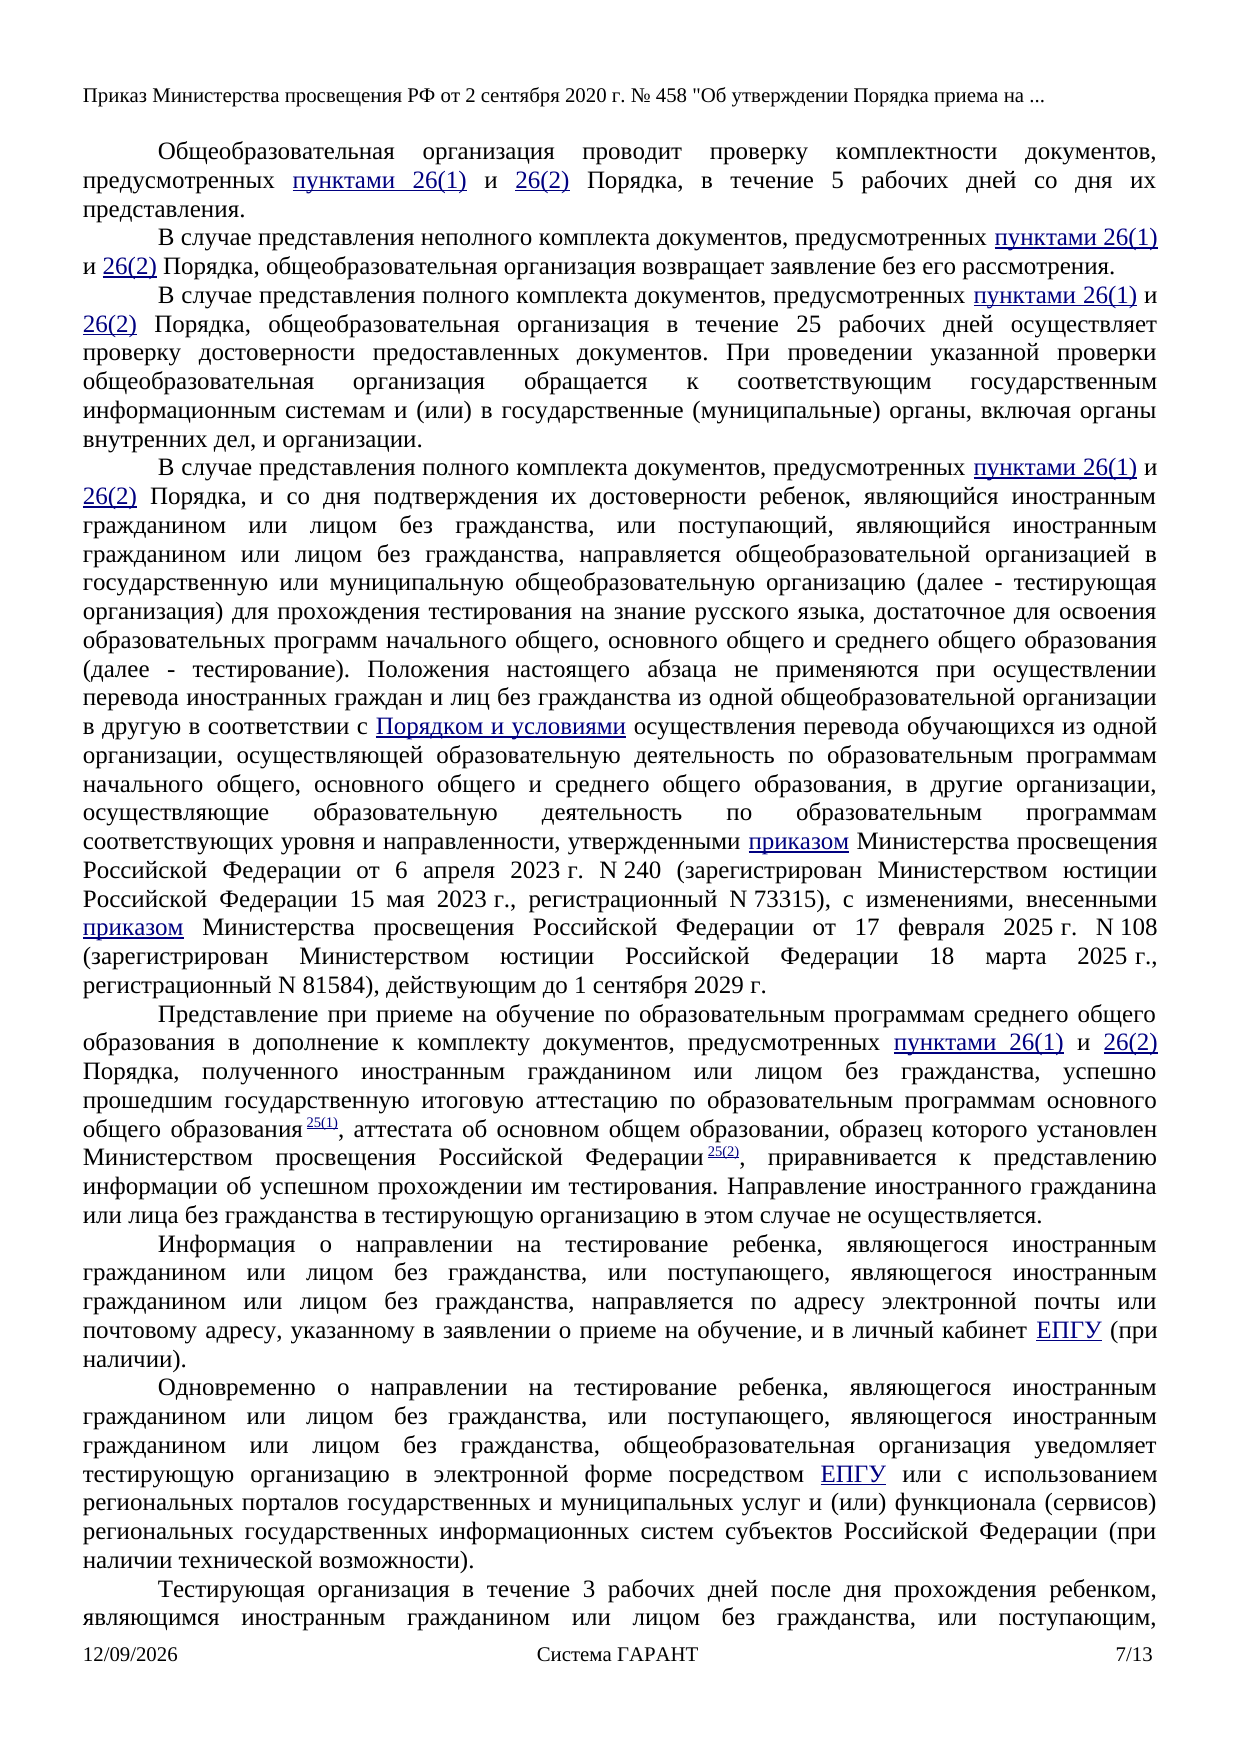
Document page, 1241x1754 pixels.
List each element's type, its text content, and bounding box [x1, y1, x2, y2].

text Представление при приеме на обучение по образовательным программам среднего общего образования в дополнение к комплекту документов, предусмотренных пунктами 26(1) и 26(2) Порядка, полученного иностранным гражданином или лицом без гражданства, успешно прошедшим государственную итоговую аттестацию по образовательным программам основного общего образования 25(1), аттестата об основном общем образовании, образец которого установлен Министерством просвещения Российской Федерации 25(2), приравнивается к представлению информации об успешном прохождении им тестирования. Направление иностранного гражданина или лица без гражданства в тестирующую организацию в этом случае не осуществляется. [83, 999, 1157, 1229]
text В случае представления неполного комплекта документов, предусмотренных пунктами 26(1) и 26(2) Порядка, общеобразовательная организация возвращает заявление без его рассмотрения. [83, 222, 1157, 280]
text Информация о направлении на тестирование ребенка, являющегося иностранным гражданином или лицом без гражданства, или поступающего, являющегося иностранным гражданином или лицом без гражданства, направляется по адресу электронной почты или почтовому адресу, указанному в заявлении о приеме на обучение, и в личный кабинет ЕПГУ (при наличии). [83, 1229, 1157, 1372]
text Одновременно о направлении на тестирование ребенка, являющегося иностранным гражданином или лицом без гражданства, или поступающего, являющегося иностранным гражданином или лицом без гражданства, общеобразовательная организация уведомляет тестирующую организацию в электронной форме посредством ЕПГУ или с использованием региональных порталов государственных и муниципальных услуг и (или) функционала (сервисов) региональных государственных информационных систем субъектов Российской Федерации (при наличии технической возможности). [83, 1372, 1157, 1574]
text Тестирующая организация в течение 3 рабочих дней после дня прохождения ребенком, являющимся иностранным гражданином или лицом без гражданства, или поступающим, [83, 1574, 1157, 1631]
text В случае представления полного комплекта документов, предусмотренных пунктами 26(1) и 26(2) Порядка, и со дня подтверждения их достоверности ребенок, являющийся иностранным гражданином или лицом без гражданства, или поступающий, являющийся иностранным гражданином или лицом без гражданства, направляется общеобразовательной организацией в государственную или муниципальную общеобразовательную организацию (далее - тестирующая организация) для прохождения тестирования на знание русского языка, достаточное для освоения образовательных программ начального общего, основного общего и среднего общего образования (далее - тестирование). Положения настоящего абзаца не применяются при осуществлении перевода иностранных граждан и лиц без гражданства из одной общеобразовательной организации в другую в соответствии с Порядком и условиями осуществления перевода обучающихся из одной организации, осуществляющей образовательную деятельность по образовательным программам начального общего, основного общего и среднего общего образования, в другие организации, осуществляющие образовательную деятельность по образовательным программам соответствующих уровня и направленности, утвержденными приказом Министерства просвещения Российской Федерации от 6 апреля 2023 г. N 240 (зарегистрирован Министерством юстиции Российской Федерации 15 мая 2023 г., регистрационный N 73315), с изменениями, внесенными приказом Министерства просвещения Российской Федерации от 17 февраля 2025 г. N 108 (зарегистрирован Министерством юстиции Российской Федерации 18 марта 2025 г., регистрационный N 81584), действующим до 1 сентября 2029 г. [83, 452, 1157, 999]
text В случае представления полного комплекта документов, предусмотренных пунктами 26(1) и 26(2) Порядка, общеобразовательная организация в течение 25 рабочих дней осуществляет проверку достоверности предоставленных документов. При проведении указанной проверки общеобразовательная организация обращается к соответствующим государственным информационным системам и (или) в государственные (муниципальные) органы, включая органы внутренних дел, и организации. [83, 280, 1157, 452]
text Общеобразовательная организация проводит проверку комплектности документов, предусмотренных пунктами 26(1) и 26(2) Порядка, в течение 5 рабочих дней со дня их представления. [83, 136, 1157, 222]
